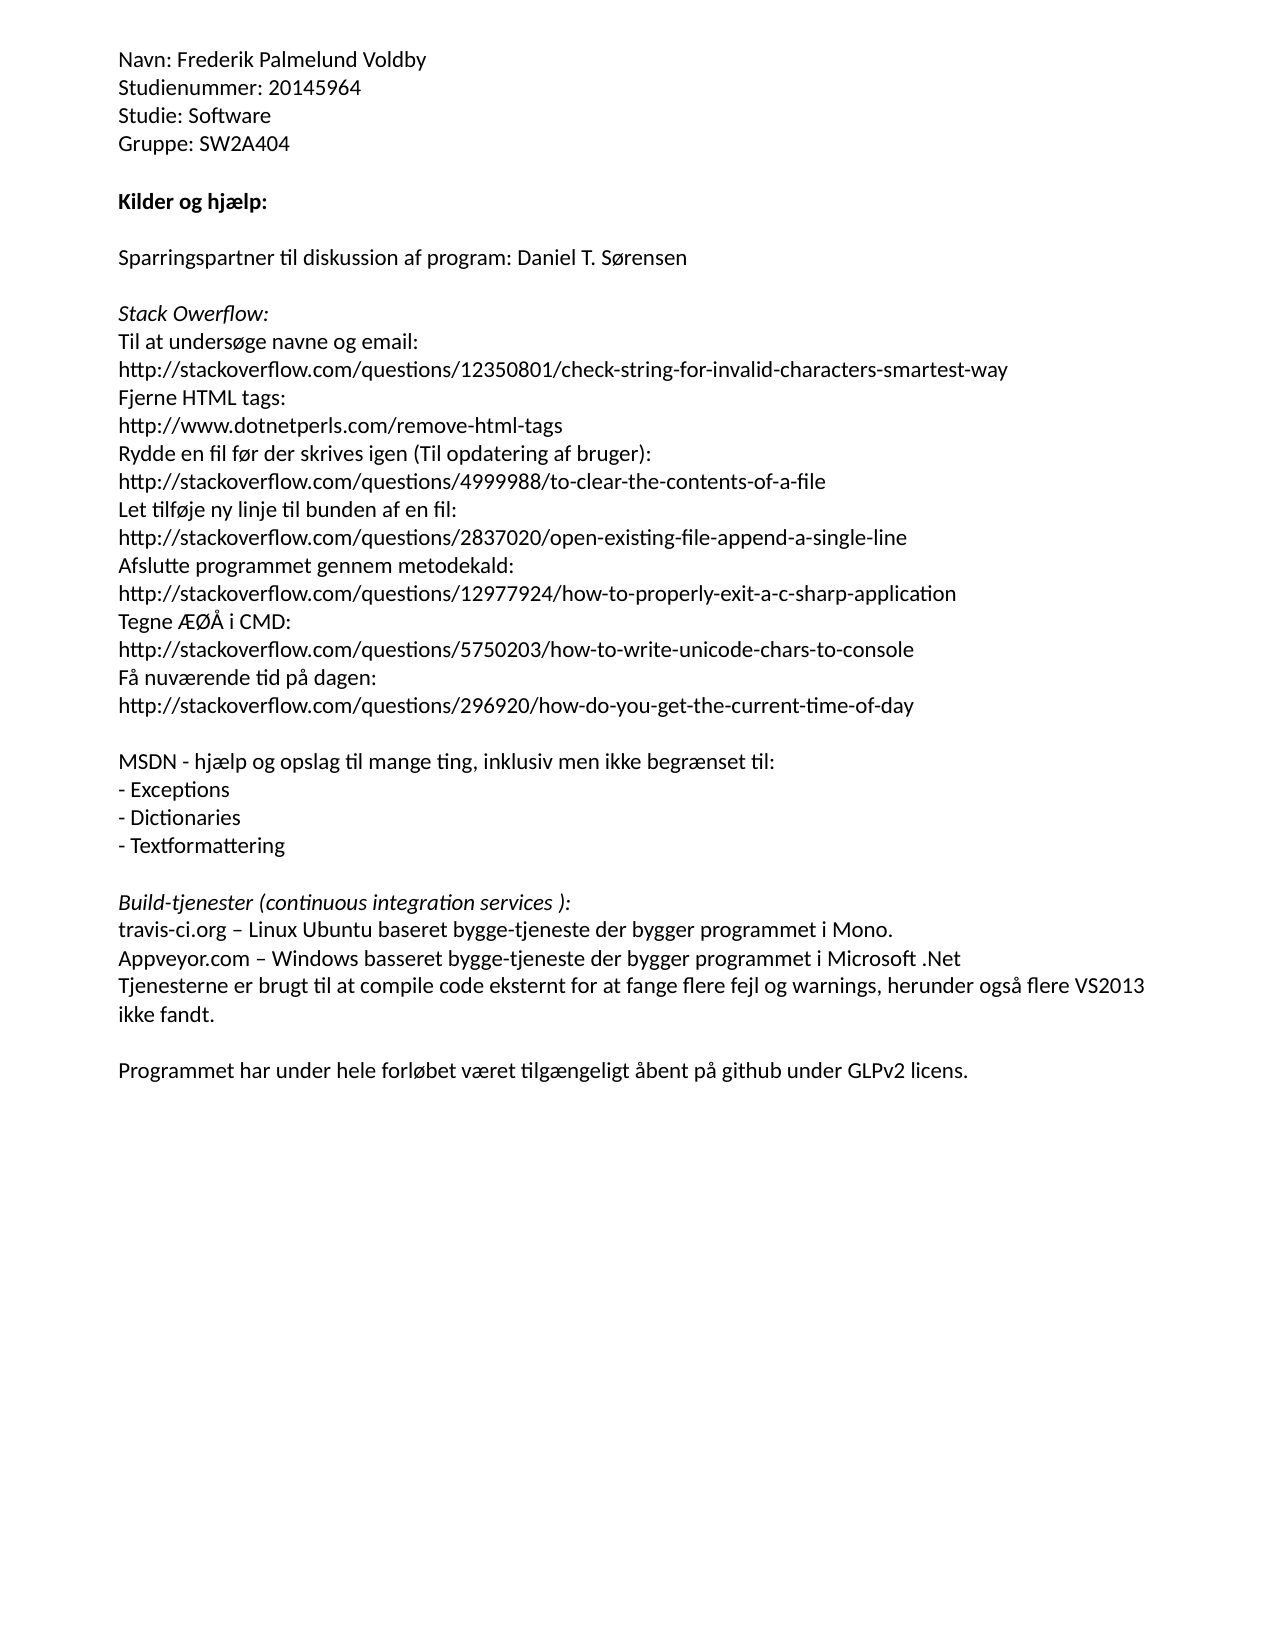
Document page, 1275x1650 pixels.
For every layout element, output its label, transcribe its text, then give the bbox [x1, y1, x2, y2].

text http://stackoverflow.com/questions/4999988/to-clear-the-contents-of-a-file [118, 467, 1157, 495]
text Let tilføje ny linje til bunden af en fil: [118, 495, 1157, 523]
text Afslutte programmet gennem metodekald: [118, 551, 1157, 579]
text Sparringspartner til diskussion af program: Daniel T. Sørensen [118, 243, 1157, 271]
text http://stackoverflow.com/questions/296920/how-do-you-get-the-current-time-of-day [118, 691, 1157, 719]
text - Dictionaries [118, 803, 1157, 832]
text travis-ci.org – Linux Ubuntu baseret bygge-tjeneste der bygger programmet i Mono. [118, 916, 1157, 944]
text http://stackoverflow.com/questions/2837020/open-existing-file-append-a-single-line [118, 523, 1157, 551]
text - Exceptions [118, 776, 1157, 803]
text http://stackoverflow.com/questions/12977924/how-to-properly-exit-a-c-sharp-application [118, 579, 1157, 607]
text Build-tjenester (continuous integration services ): [118, 888, 1157, 916]
text MSDN - hjælp og opslag til mange ting, inklusiv men ikke begrænset til: [118, 747, 1157, 776]
text Fjerne HTML tags: [118, 383, 1157, 411]
text Rydde en fil før der skrives igen (Til opdatering af bruger): [118, 439, 1157, 467]
text Få nuværende tid på dagen: [118, 663, 1157, 691]
text - Textformattering [118, 832, 1157, 859]
text http://www.dotnetperls.com/remove-html-tags [118, 411, 1157, 439]
text Kilder og hjælp: [118, 187, 1157, 215]
text http://stackoverflow.com/questions/5750203/how-to-write-unicode-chars-to-console [118, 635, 1157, 663]
text Tegne ÆØÅ i CMD: [118, 607, 1157, 635]
text http://stackoverflow.com/questions/12350801/check-string-for-invalid-characters-smartest-way [118, 355, 1157, 383]
text Stack Owerflow: [118, 299, 1157, 327]
text Tjenesterne er brugt til at compile code eksternt for at fange flere fejl og warnings, herunder også flere VS2013 ikke fandt. [118, 972, 1157, 1028]
text Appveyor.com – Windows basseret bygge-tjeneste der bygger programmet i Microsoft .Net [118, 944, 1157, 972]
text Til at undersøge navne og email: [118, 327, 1157, 355]
text Programmet har under hele forløbet været tilgængeligt åbent på github under GLPv2 licens. [118, 1056, 1157, 1084]
